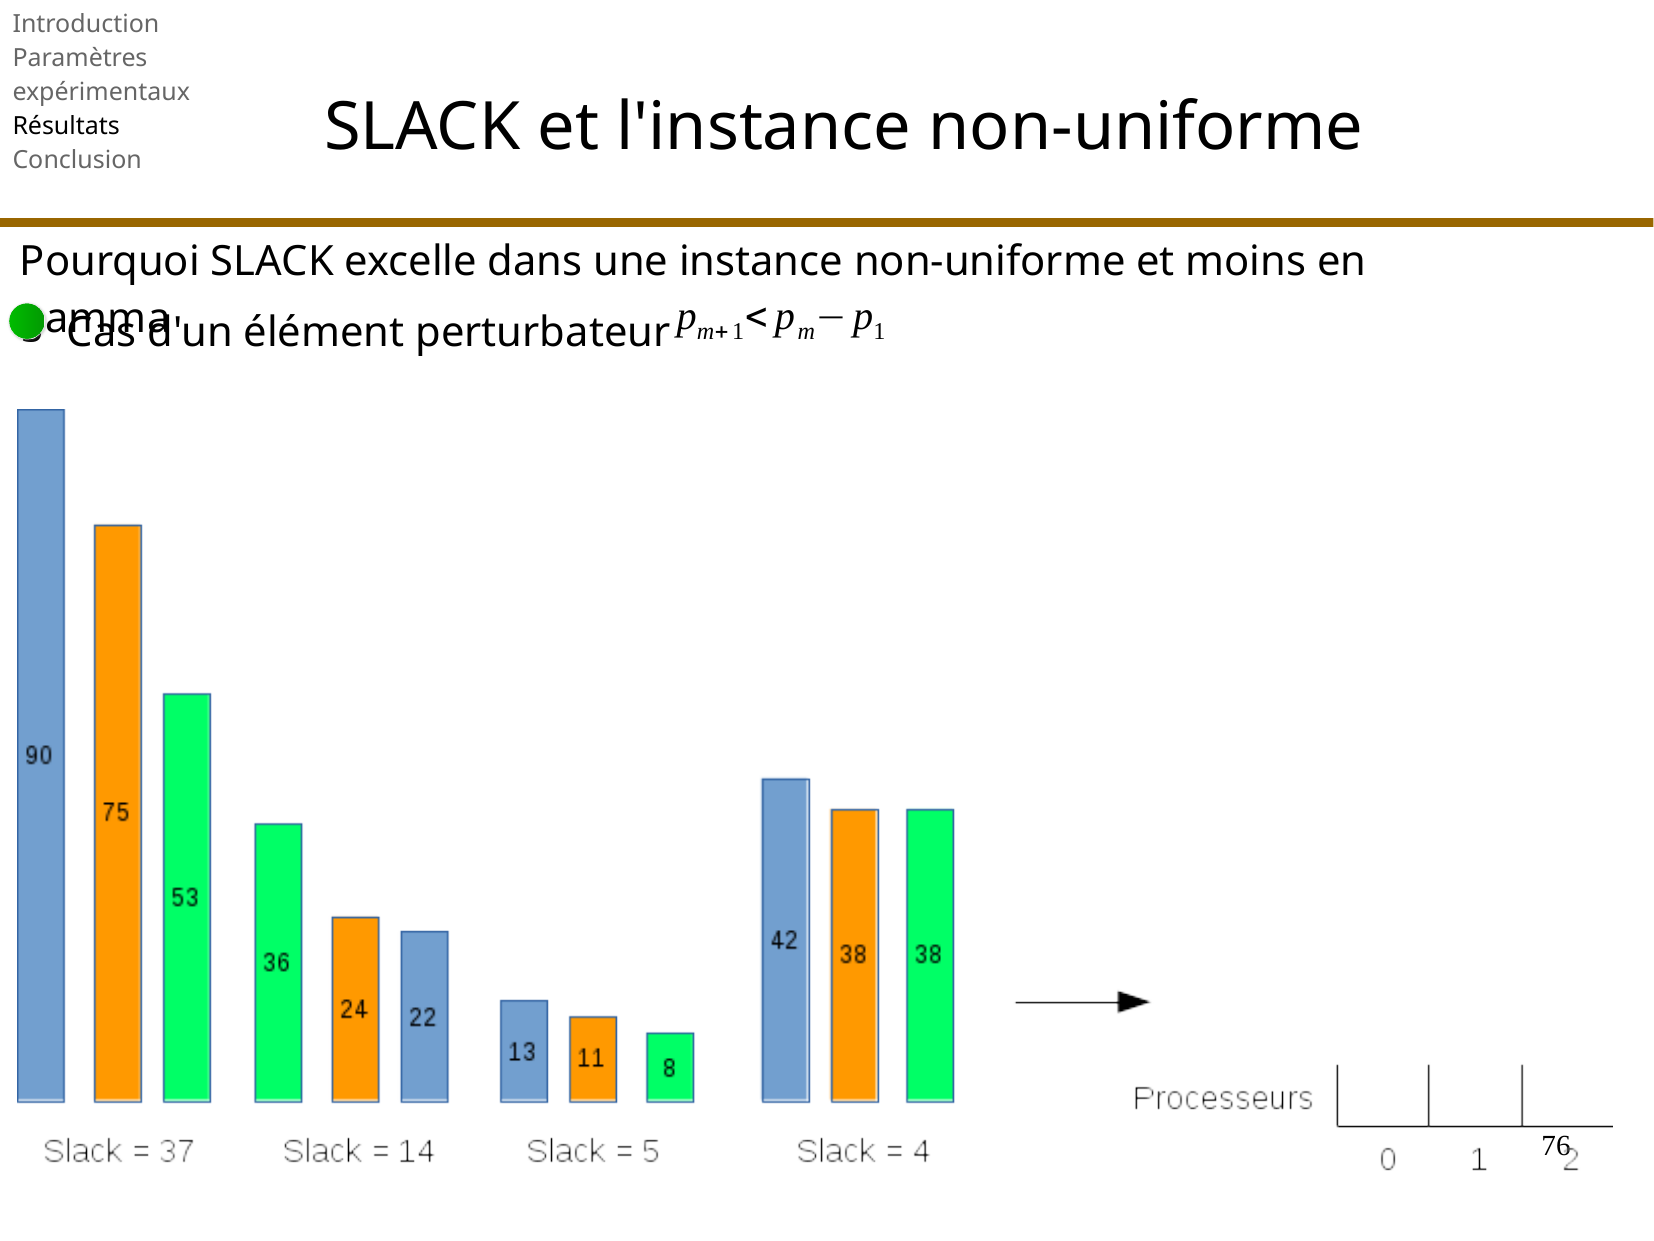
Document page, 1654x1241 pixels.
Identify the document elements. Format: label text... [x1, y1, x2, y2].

title SLACK et l'instance non-uniforme [82, 53, 1571, 193]
picture [661, 294, 895, 345]
picture [6, 301, 50, 343]
text_box Introduction Paramètres expérimentaux Résultats Conclusion [0, 0, 347, 128]
picture [17, 409, 1613, 1188]
text_box Cas d'un élément perturbateur [52, 294, 1583, 357]
text_box Pourquoi SLACK excelle dans une instance non-uniforme et moins en gamma [4, 223, 1536, 286]
